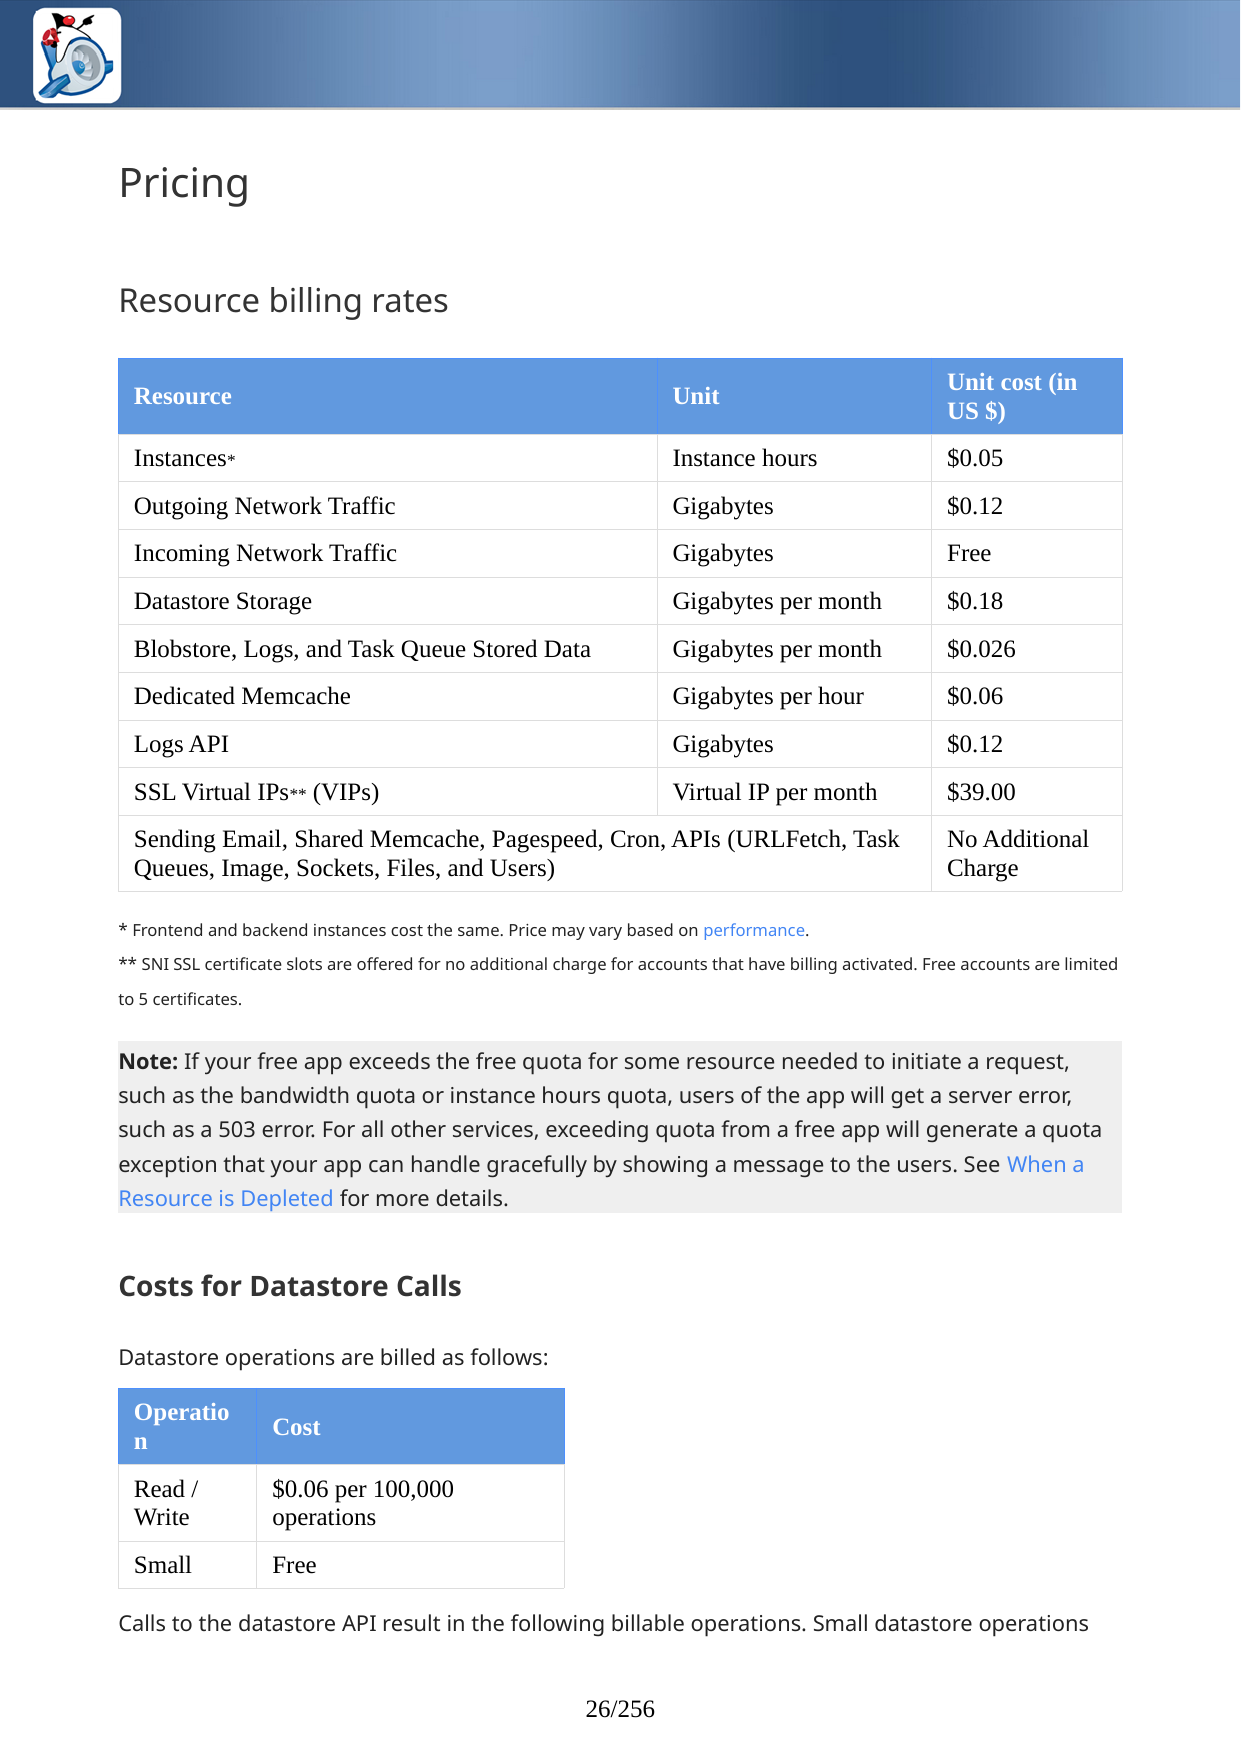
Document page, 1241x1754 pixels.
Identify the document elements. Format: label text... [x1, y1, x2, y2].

subtitle Pricing [118, 153, 1122, 209]
table_cell $0.06 [932, 673, 1122, 719]
subtitle Resource billing rates [118, 278, 1122, 322]
table_cell Logs API [119, 721, 657, 767]
subtitle Costs for Datastore Calls [118, 1266, 1122, 1304]
picture [0, 0, 1241, 110]
table_cell $0.12 [932, 482, 1122, 529]
table_cell Gigabytes per month [658, 625, 931, 672]
table_cell $0.18 [932, 578, 1122, 624]
table_cell Instance hours [658, 435, 931, 481]
table_cell Gigabytes [658, 482, 931, 529]
table_cell Incoming Network Traffic [119, 530, 657, 577]
text Calls to the datastore API result in the following billable operations. Small datastore operations [118, 1604, 1122, 1638]
table_cell Free [257, 1542, 564, 1588]
table_cell SSL Virtual IPs** (VIPs) [119, 768, 657, 815]
table_cell No Additional Charge [932, 816, 1122, 891]
table_cell Small [119, 1542, 256, 1588]
table_cell Sending Email, Shared Memcache, Pagespeed, Cron, APIs (URLFetch, Task Queues, Image, Sockets, Files, and Users) [119, 816, 931, 891]
table_cell Datastore Storage [119, 578, 657, 624]
table_cell Blobstore, Logs, and Task Queue Stored Data [119, 625, 657, 672]
table_cell Outgoing Network Traffic [119, 482, 657, 529]
table_cell $39.00 [932, 768, 1122, 815]
table_header Cost [257, 1389, 564, 1464]
table_cell Free [932, 530, 1122, 577]
table_cell $0.06 per 100,000 operations [257, 1465, 564, 1541]
table_cell Read / Write [119, 1465, 256, 1541]
table_cell Gigabytes per hour [658, 673, 931, 719]
table_cell $0.026 [932, 625, 1122, 672]
table_header Unit [658, 359, 931, 434]
table_cell Virtual IP per month [658, 768, 931, 815]
table_cell $0.05 [932, 435, 1122, 481]
table_cell Gigabytes [658, 530, 931, 577]
table_cell Instances* [119, 435, 657, 481]
table_cell $0.12 [932, 721, 1122, 767]
table_header Resource [119, 359, 657, 434]
table_header Operation [119, 1389, 256, 1464]
table_header Unit cost (in US $) [932, 359, 1122, 434]
table_cell Dedicated Memcache [119, 673, 657, 719]
text Note: If your free app exceeds the free quota for some resource needed to initiate a request, such as the bandwidth quota or instance hours quota, users of the app will get a server error, such as a 503 error. For all other services, exceeding quota from a free app will generate a quota exception that your app can handle gracefully by showing a message to the users. See When a Resource is Depleted for more details. [118, 1041, 1122, 1213]
table_cell Gigabytes per month [658, 578, 931, 624]
text * Frontend and backend instances cost the same. Price may vary based on performance. ** SNI SSL certificate slots are offered for no additional charge for accounts that have billing activated. Free accounts are limited to 5 certificates. [118, 907, 1122, 1010]
table_cell Gigabytes [658, 721, 931, 767]
text Datastore operations are billed as follows: [118, 1338, 1122, 1372]
